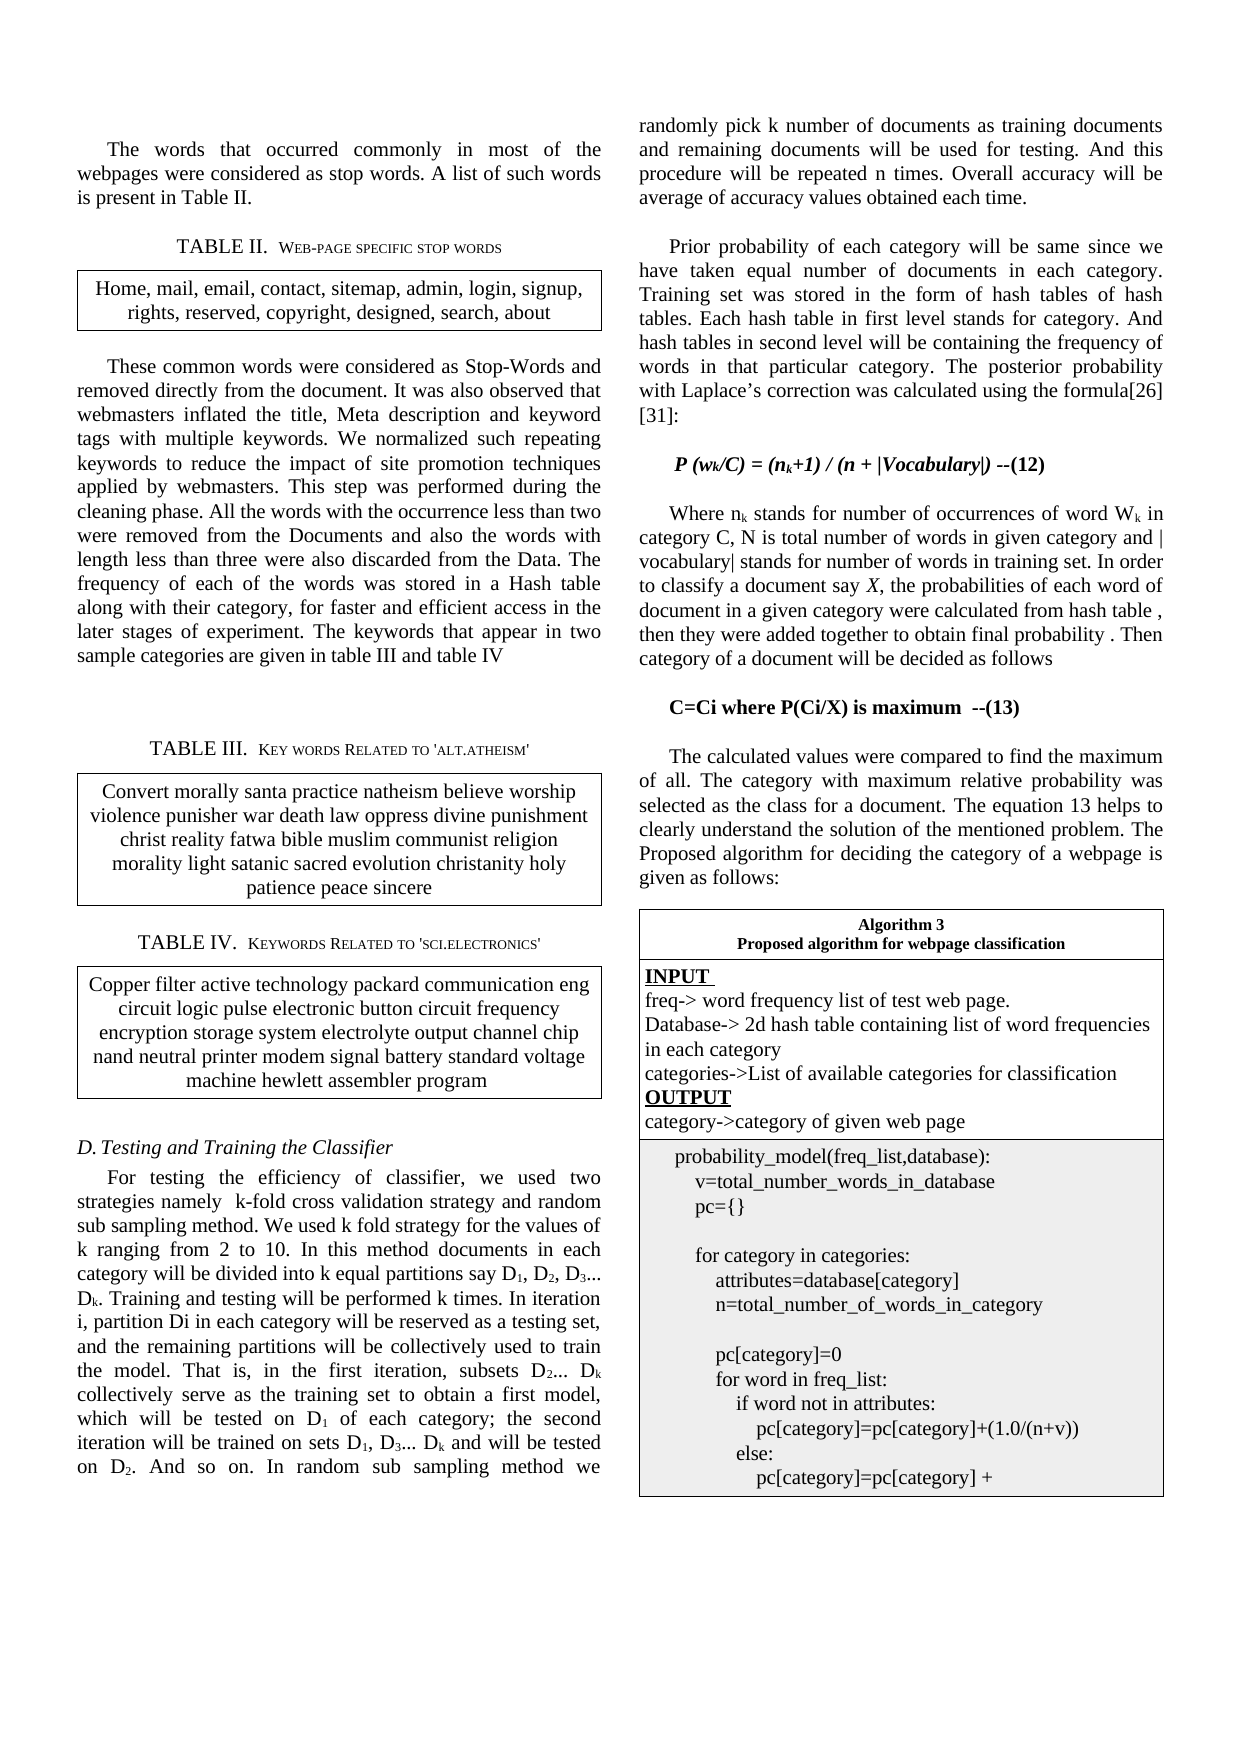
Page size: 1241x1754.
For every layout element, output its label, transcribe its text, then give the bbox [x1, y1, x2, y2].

list Web-page specific stop words [77, 234, 601, 258]
text C=Ci where P(Ci/X) is maximum --(13) [639, 695, 1163, 719]
list Key words Related to 'alt.atheism' [77, 736, 601, 760]
text For testing the efficiency of classifier, we used two strategies namely k-fold cross validation strategy and random sub sampling method. We used k fold strategy for the values of k ranging from 2 to 10. In this method documents in each category will be divided into k equal partitions say D1, D2, D3... Dk. Training and testing will be performed k times. In iteration i, partition Di in each category will be reserved as a testing set, and the remaining partitions will be collectively used to train the model. That is, in the first iteration, subsets D2... Dk collectively serve as the training set to obtain a first model, which will be tested on D1 of each category; the second iteration will be trained on sets D1, D3... Dk and will be tested on D2. And so on. In random sub sampling method we [77, 1165, 601, 1478]
text Prior probability of each category will be same since we have taken equal number of documents in each category. Training set was stored in the form of hash tables of hash tables. Each hash table in first level stands for category. And hash tables in second level will be containing the frequency of words in that particular category. The posterior probability with Laplace’s correction was calculated using the formula[26][31]: [639, 234, 1163, 427]
table_header Copper filter active technology packard communication eng circuit logic pulse electronic button circuit frequency encryption storage system electrolyte output channel chip nand neutral printer modem signal battery standard voltage machine hewlett assembler program [78, 967, 601, 1098]
text Where nk stands for number of occurrences of word Wk in category C, N is total number of words in given category and |vocabulary| stands for number of words in training set. In order to classify a document say X, the probabilities of each word of document in a given category were calculated from hash table , then they were added together to obtain final probability . Then category of a document will be decided as follows [639, 501, 1163, 670]
table_header Algorithm 3 Proposed algorithm for webpage classification [640, 910, 1163, 958]
list Keywords Related to 'sci.electronics' [77, 930, 601, 954]
text The calculated values were compared to find the maximum of all. The category with maximum relative probability was selected as the class for a document. The equation 13 helps to clearly understand the solution of the mentioned problem. The Proposed algorithm for deciding the category of a webpage is given as follows: [639, 744, 1163, 889]
table_cell INPUT freq-> word frequency list of test web page. Database-> 2d hash table containing list of word frequencies in each category categories->List of available categories for classification OUTPUT category->category of given web page [640, 960, 1163, 1138]
table_header Convert morally santa practice natheism believe worship violence punisher war death law oppress divine punishment christ reality fatwa bible muslim communist religion morality light satanic sacred evolution christanity holy patience peace sincere [78, 774, 601, 904]
table_cell probability_model(freq_list,database): v=total_number_words_in_database pc={} for category in categories: attributes=database[category] n=total_number_of_words_in_category pc[category]=0 for word in freq_list: if word not in attributes: pc[category]=pc[category]+(1.0/(n+v)) else: pc[category]=pc[category] + [640, 1140, 1163, 1496]
text These common words were considered as Stop-Words and removed directly from the document. It was also observed that webmasters inflated the title, Meta description and keyword tags with multiple keywords. We normalized such repeating keywords to reduce the impact of site promotion techniques applied by webmasters. This step was performed during the cleaning phase. All the words with the occurrence less than two were removed from the Documents and also the words with length less than three were also discarded from the Data. The frequency of each of the words was stored in a Hash table along with their category, for faster and efficient access in the later stages of experiment. The keywords that appear in two sample categories are given in table III and table IV [77, 354, 601, 667]
text P (wk/C) = (nk+1) / (n + |Vocabulary|) --(12) [639, 452, 1163, 476]
table_header Home, mail, email, contact, sitemap, admin, login, signup, rights, reserved, copyright, designed, search, about [78, 271, 601, 330]
text randomly pick k number of documents as training documents and remaining documents will be used for testing. And this procedure will be repeated n times. Overall accuracy will be average of accuracy values obtained each time. [639, 112, 1163, 209]
subtitle Testing and Training the Classifier [77, 1135, 601, 1159]
text The words that occurred commonly in most of the webpages were considered as stop words. A list of such words is present in Table II. [77, 137, 601, 209]
